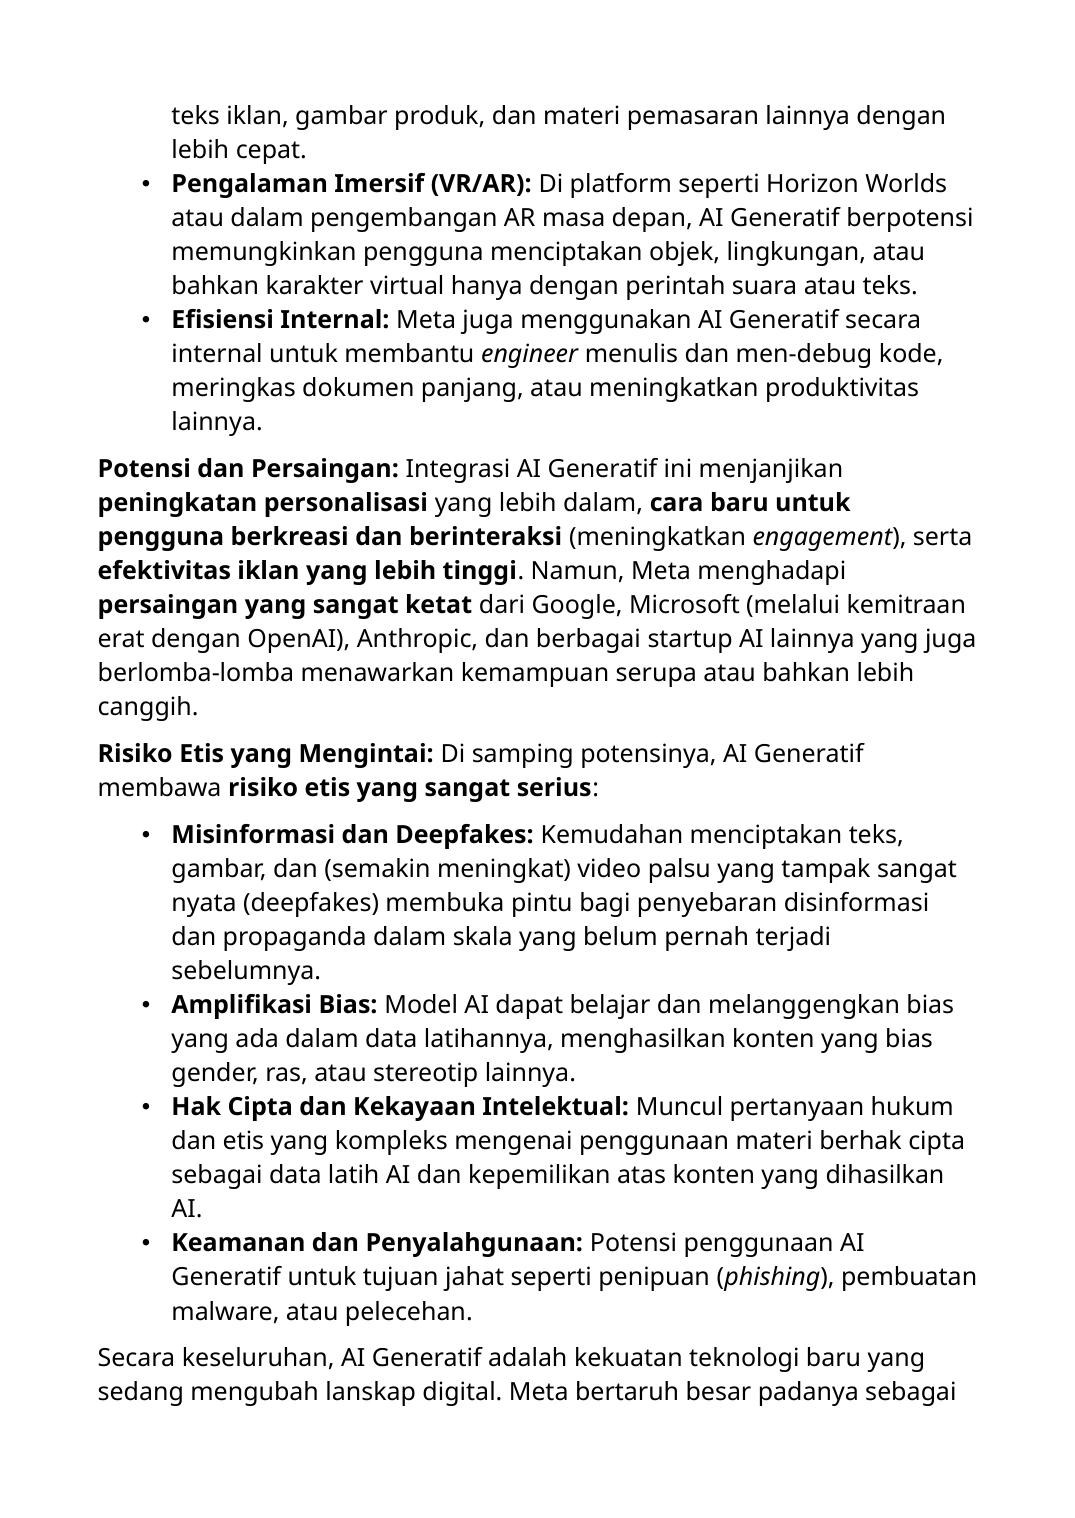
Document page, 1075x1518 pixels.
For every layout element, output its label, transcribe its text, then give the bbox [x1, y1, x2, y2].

list Efisiensi Internal: Meta juga menggunakan AI Generatif secara internal untuk membantu engineer menulis dan men-debug kode, meringkas dokumen panjang, atau meningkatkan produktivitas lainnya. [142, 302, 977, 438]
text Potensi dan Persaingan: Integrasi AI Generatif ini menjanjikan peningkatan personalisasi yang lebih dalam, cara baru untuk pengguna berkreasi dan berinteraksi (meningkatkan engagement), serta efektivitas iklan yang lebih tinggi. Namun, Meta menghadapi persaingan yang sangat ketat dari Google, Microsoft (melalui kemitraan erat dengan OpenAI), Anthropic, dan berbagai startup AI lainnya yang juga berlomba-lomba menawarkan kemampuan serupa atau bahkan lebih canggih. [97, 451, 977, 723]
list Amplifikasi Bias: Model AI dapat belajar dan melanggengkan bias yang ada dalam data latihannya, menghasilkan konten yang bias gender, ras, atau stereotip lainnya. [142, 987, 977, 1089]
text Risiko Etis yang Mengintai: Di samping potensinya, AI Generatif membawa risiko etis yang sangat serius: [97, 736, 977, 804]
list Hak Cipta dan Kekayaan Intelektual: Muncul pertanyaan hukum dan etis yang kompleks mengenai penggunaan materi berhak cipta sebagai data latih AI dan kepemilikan atas konten yang dihasilkan AI. [142, 1089, 977, 1225]
list Keamanan dan Penyalahgunaan: Potensi penggunaan AI Generatif untuk tujuan jahat seperti penipuan (phishing), pembuatan malware, atau pelecehan. [142, 1225, 977, 1327]
list Pengalaman Imersif (VR/AR): Di platform seperti Horizon Worlds atau dalam pengembangan AR masa depan, AI Generatif berpotensi memungkinkan pengguna menciptakan objek, lingkungan, atau bahkan karakter virtual hanya dengan perintah suara atau teks. [142, 166, 977, 302]
list Misinformasi dan Deepfakes: Kemudahan menciptakan teks, gambar, dan (semakin meningkat) video palsu yang tampak sangat nyata (deepfakes) membuka pintu bagi penyebaran disinformasi dan propaganda dalam skala yang belum pernah terjadi sebelumnya. [142, 816, 977, 987]
list teks iklan, gambar produk, dan materi pemasaran lainnya dengan lebih cepat. [142, 97, 977, 166]
text Secara keseluruhan, AI Generatif adalah kekuatan teknologi baru yang sedang mengubah lanskap digital. Meta bertaruh besar padanya sebagai [97, 1340, 977, 1408]
